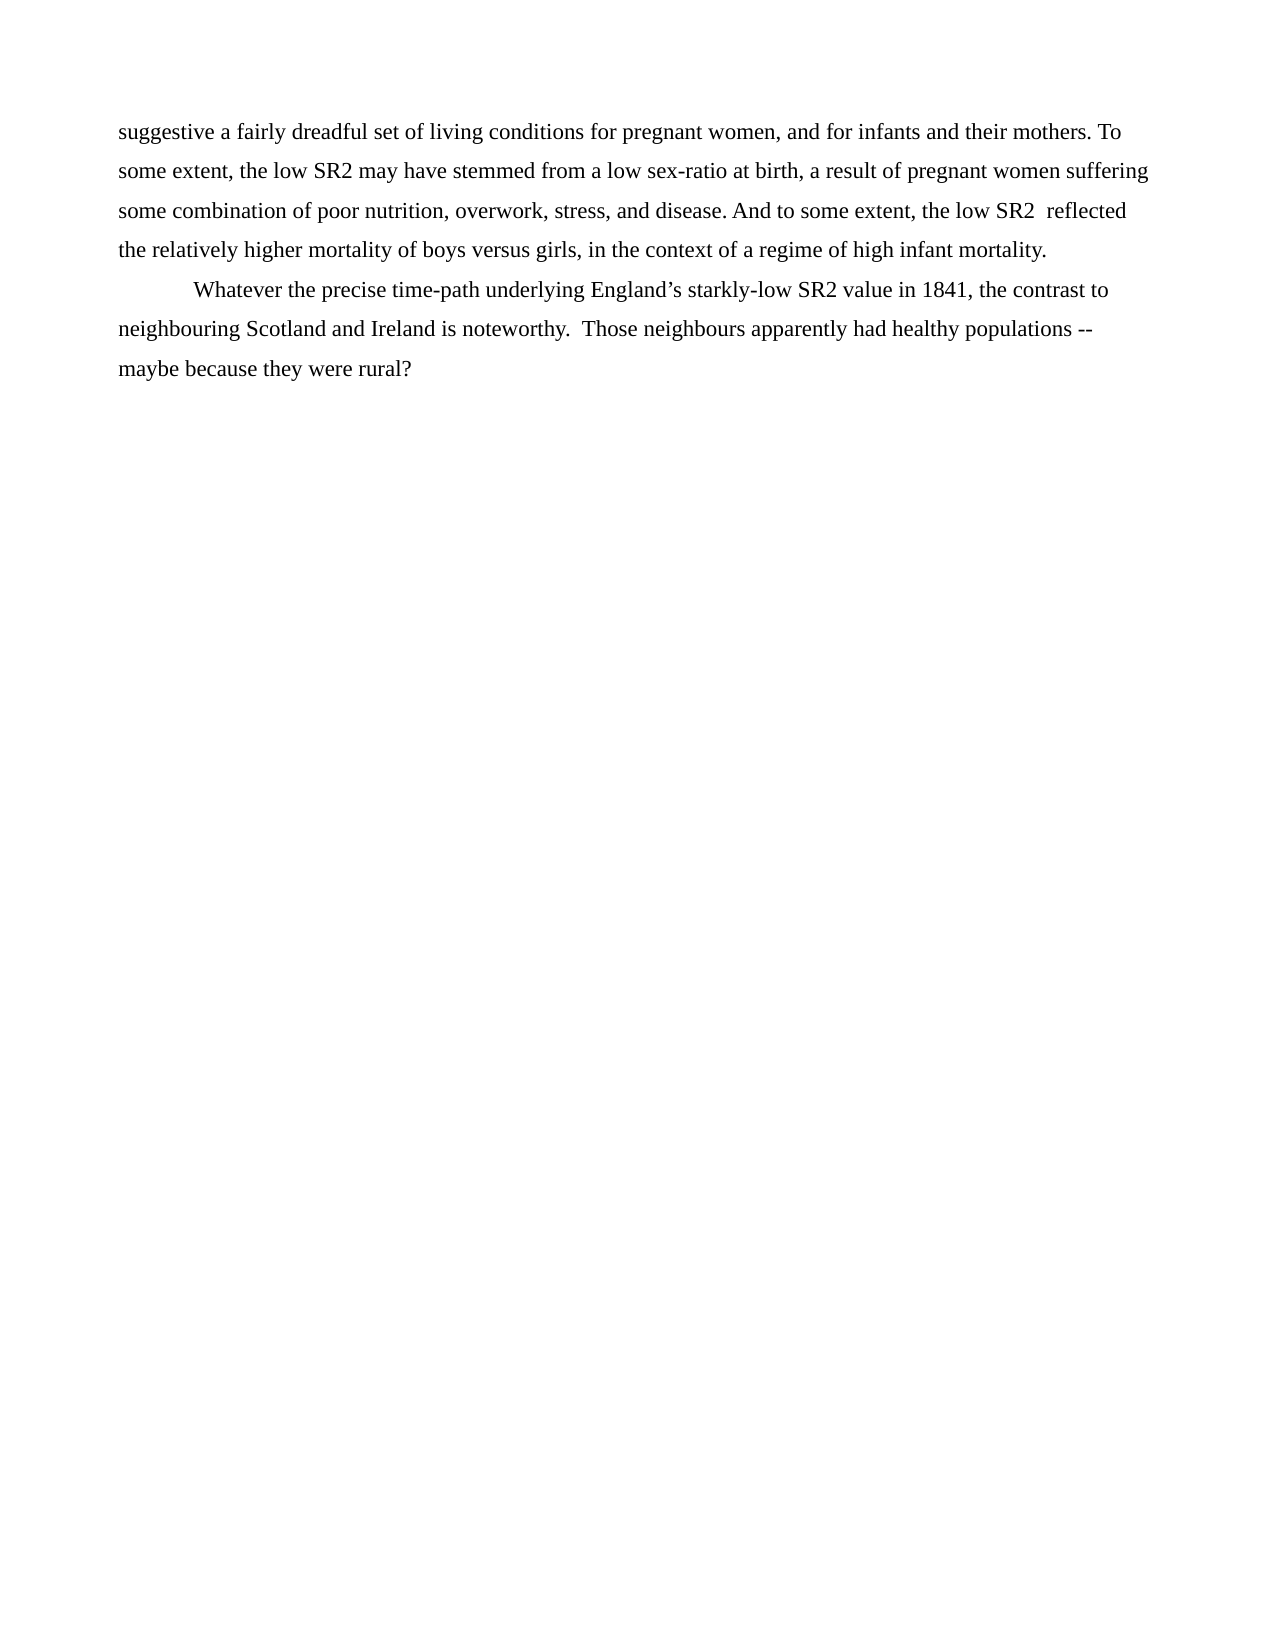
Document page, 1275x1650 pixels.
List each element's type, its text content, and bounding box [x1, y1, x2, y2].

text Whatever the precise time-path underlying England’s starkly-low SR2 value in 1841, the contrast to neighbouring Scotland and Ireland is noteworthy. Those neighbours apparently had healthy populations -- maybe because they were rural? [118, 276, 1157, 381]
text suggestive a fairly dreadful set of living conditions for pregnant women, and for infants and their mothers. To some extent, the low SR2 may have stemmed from a low sex-ratio at birth, a result of pregnant women suffering some combination of poor nutrition, overwork, stress, and disease. And to some extent, the low SR2 reflected the relatively higher mortality of boys versus girls, in the context of a regime of high infant mortality. [118, 118, 1157, 263]
